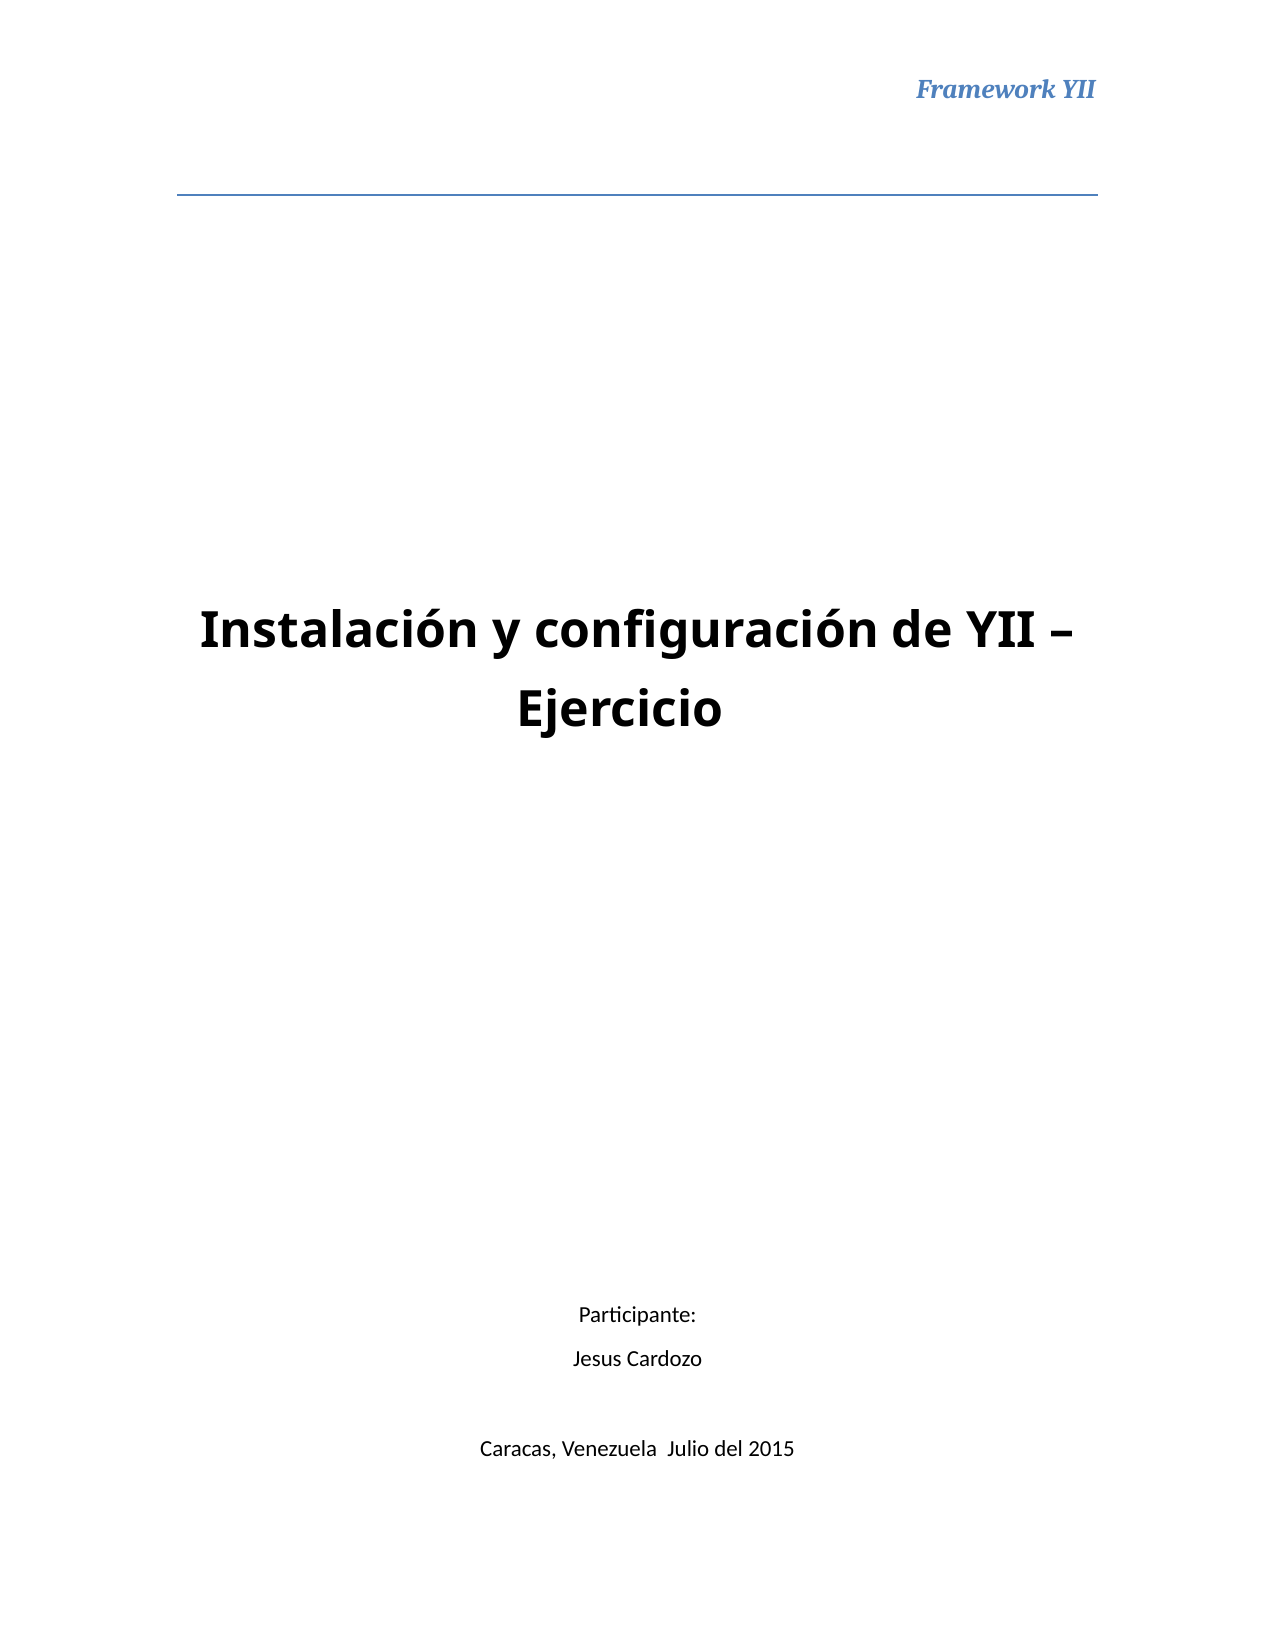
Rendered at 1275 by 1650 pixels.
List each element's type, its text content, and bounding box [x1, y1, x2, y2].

text Instalación y configuración de YII – Ejercicio [177, 594, 1098, 741]
text Jesus Cardozo [177, 1344, 1098, 1372]
text Caracas, Venezuela Julio del 2015 [177, 1434, 1098, 1462]
text Participante: [177, 1300, 1098, 1328]
